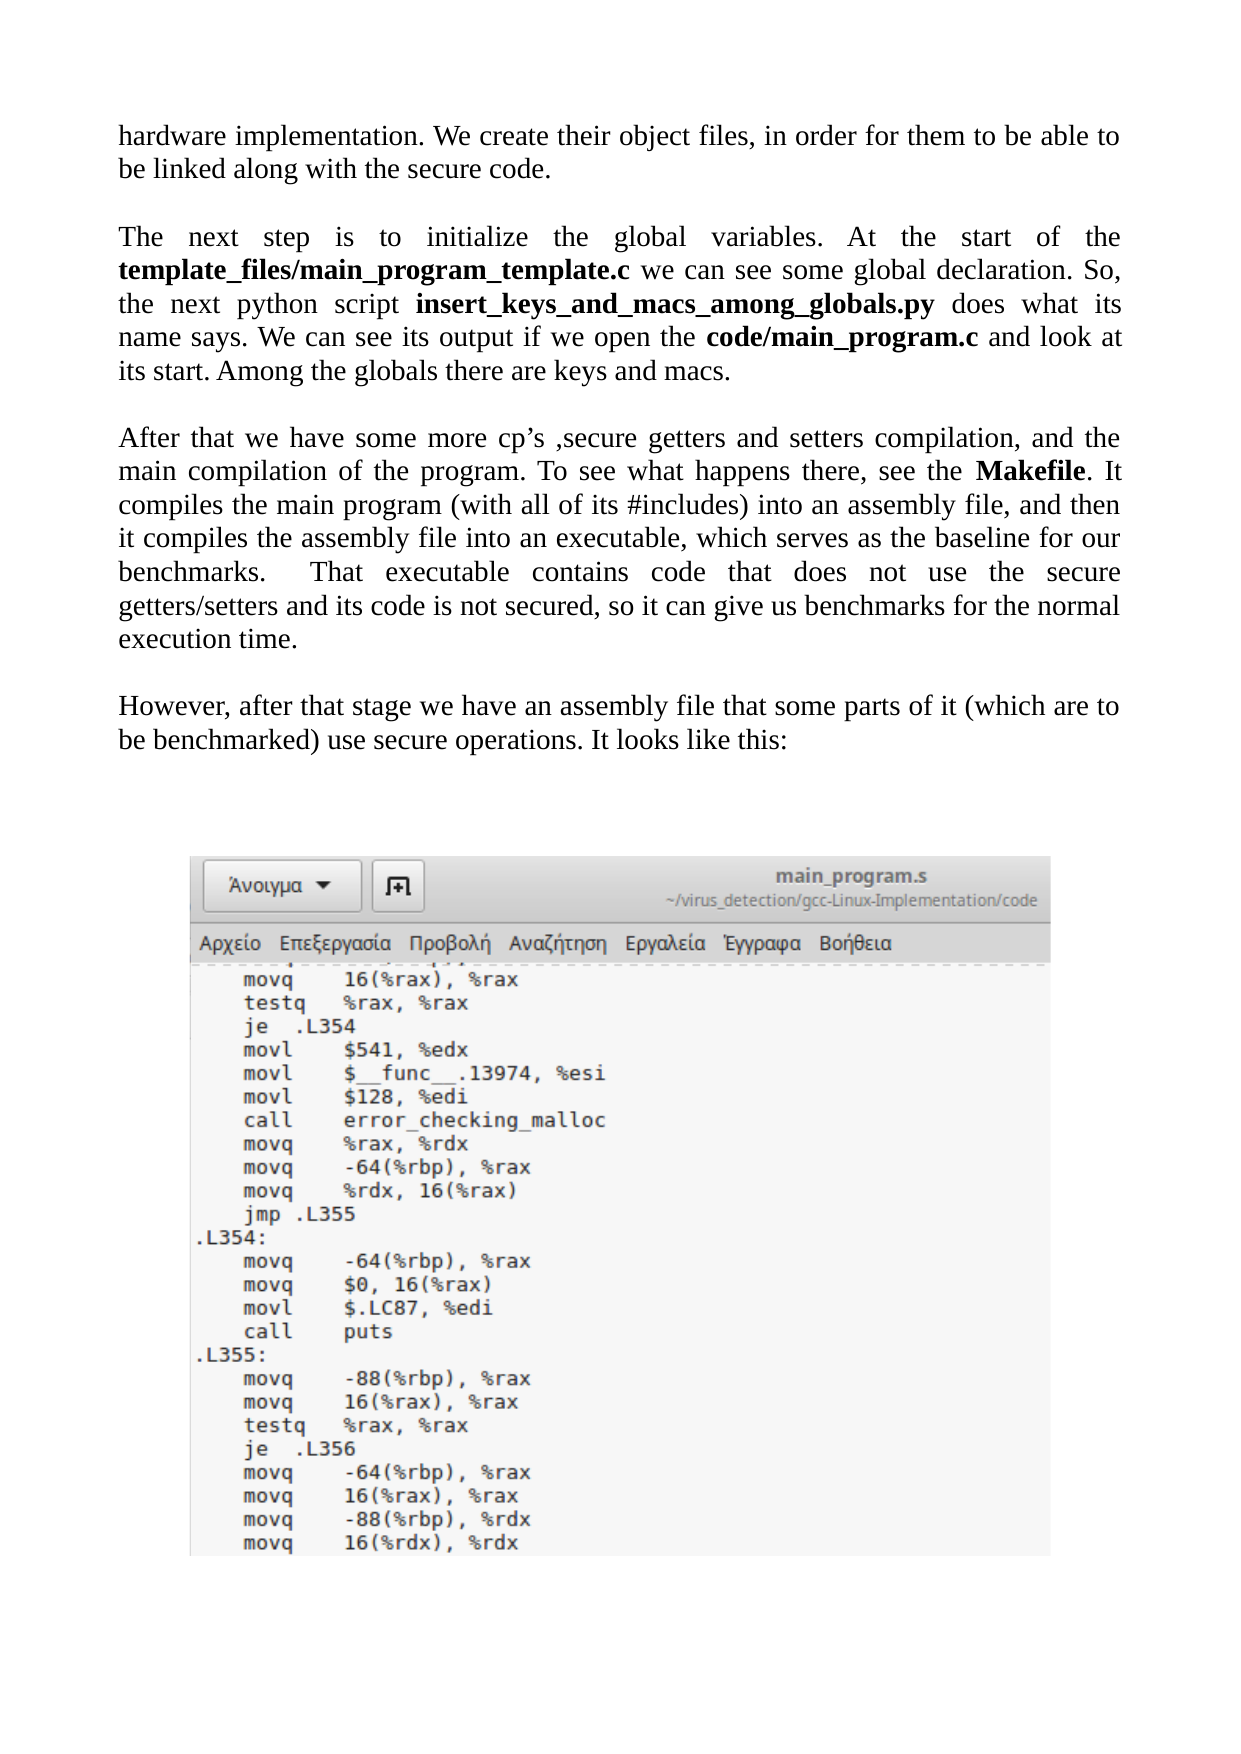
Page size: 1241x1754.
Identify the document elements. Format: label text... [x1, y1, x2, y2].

text The next step is to initialize the global variables. At the start of the template_files/main_program_template.c we can see some global declaration. So, the next python script insert_keys_and_macs_among_globals.py does what its name says. We can see its output if we open the code/main_program.c and look at its start. Among the globals there are keys and macs. [118, 219, 1122, 386]
text After that we have some more cp’s ,secure getters and setters compilation, and the main compilation of the program. To see what happens there, see the Makefile. It compiles the main program (with all of its #includes) into an assembly file, and then it compiles the assembly file into an executable, which serves as the baseline for our benchmarks. That executable contains code that does not use the secure getters/setters and its code is not secured, so it can give us benchmarks for the normal execution time. [118, 420, 1122, 655]
picture [189, 856, 1051, 1556]
text hardware implementation. We create their object files, in order for them to be able to be linked along with the secure code. [118, 118, 1122, 185]
text However, after that stage we have an assembly file that some parts of it (which are to be benchmarked) use secure operations. It looks like this: [118, 688, 1122, 755]
